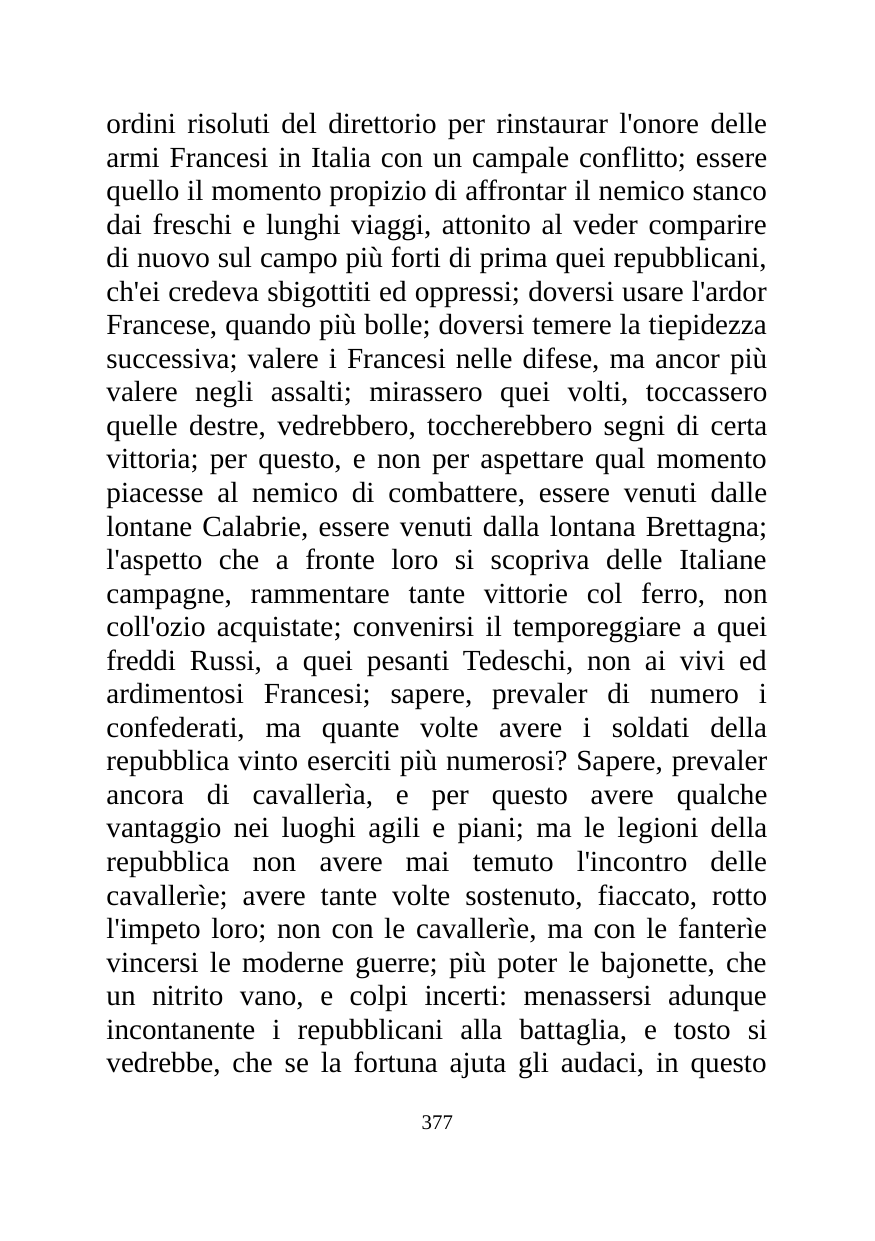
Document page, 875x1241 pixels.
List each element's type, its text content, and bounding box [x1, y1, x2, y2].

text ordini risoluti del direttorio per rinstaurar l'onore delle armi Francesi in Italia con un campale conflitto; essere quello il momento propizio di affrontar il nemico stanco dai freschi e lunghi viaggi, attonito al veder comparire di nuovo sul campo più forti di prima quei repubblicani, ch'ei credeva sbigottiti ed oppressi; doversi usare l'ardor Francese, quando più bolle; doversi temere la tiepidezza successiva; valere i Francesi nelle difese, ma ancor più valere negli assalti; mirassero quei volti, toccassero quelle destre, vedrebbero, toccherebbero segni di certa vittoria; per questo, e non per aspettare qual momento piacesse al nemico di combattere, essere venuti dalle lontane Calabrie, essere venuti dalla lontana Brettagna; l'aspetto che a fronte loro si scopriva delle Italiane campagne, rammentare tante vittorie col ferro, non coll'ozio acquistate; convenirsi il temporeggiare a quei freddi Russi, a quei pesanti Tedeschi, non ai vivi ed ardimentosi Francesi; sapere, prevaler di numero i confederati, ma quante volte avere i soldati della repubblica vinto eserciti più numerosi? Sapere, prevaler ancora di cavallerìa, e per questo avere qualche vantaggio nei luoghi agili e piani; ma le legioni della repubblica non avere mai temuto l'incontro delle cavallerìe; avere tante volte sostenuto, fiaccato, rotto l'impeto loro; non con le cavallerìe, ma con le fanterìe vincersi le moderne guerre; più poter le bajonette, che un nitrito vano, e colpi incerti: menassersi adunque incontanente i repubblicani alla battaglia, e tosto si vedrebbe, che se la fortuna ajuta gli audaci, in questo [106, 106, 768, 1079]
